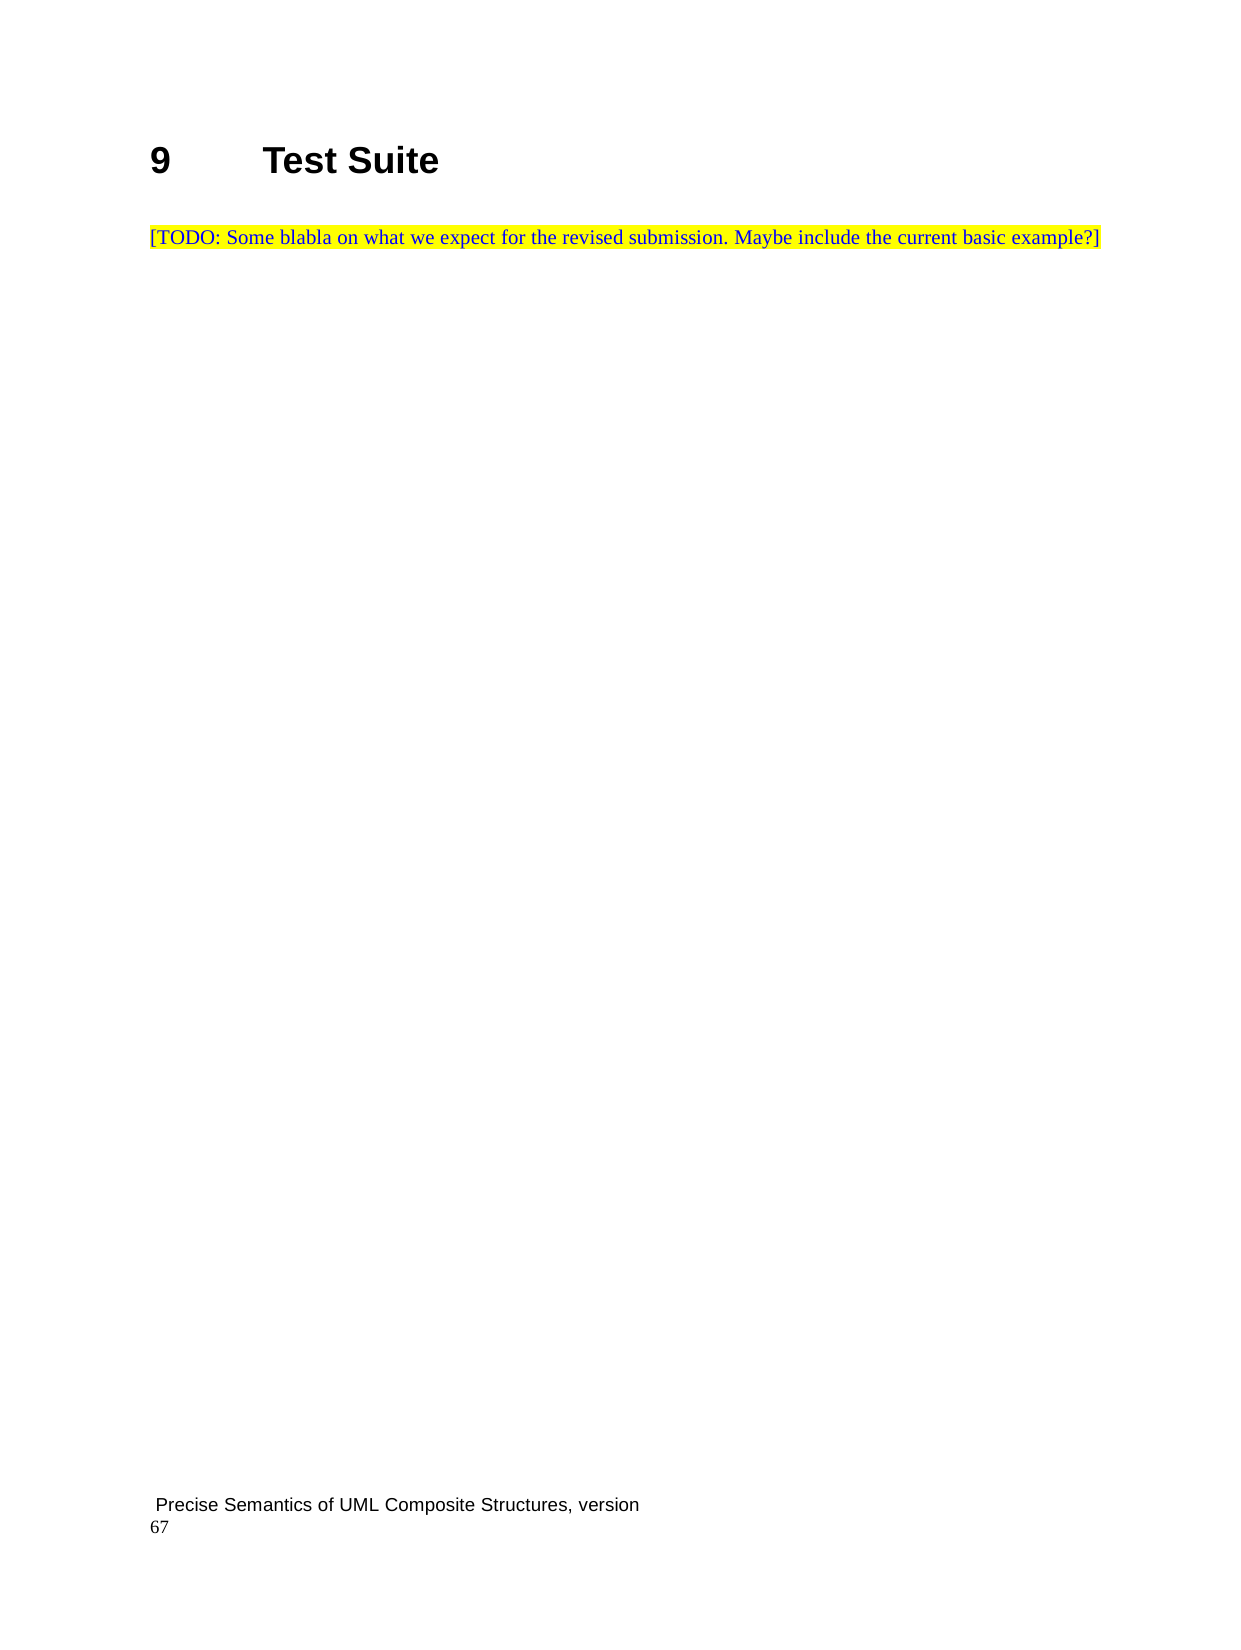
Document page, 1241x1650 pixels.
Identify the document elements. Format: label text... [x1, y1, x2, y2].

text [TODO: Some blabla on what we expect for the revised submission. Maybe include the current basic example?] [150, 225, 1165, 249]
subtitle Test Suite [150, 138, 1165, 181]
